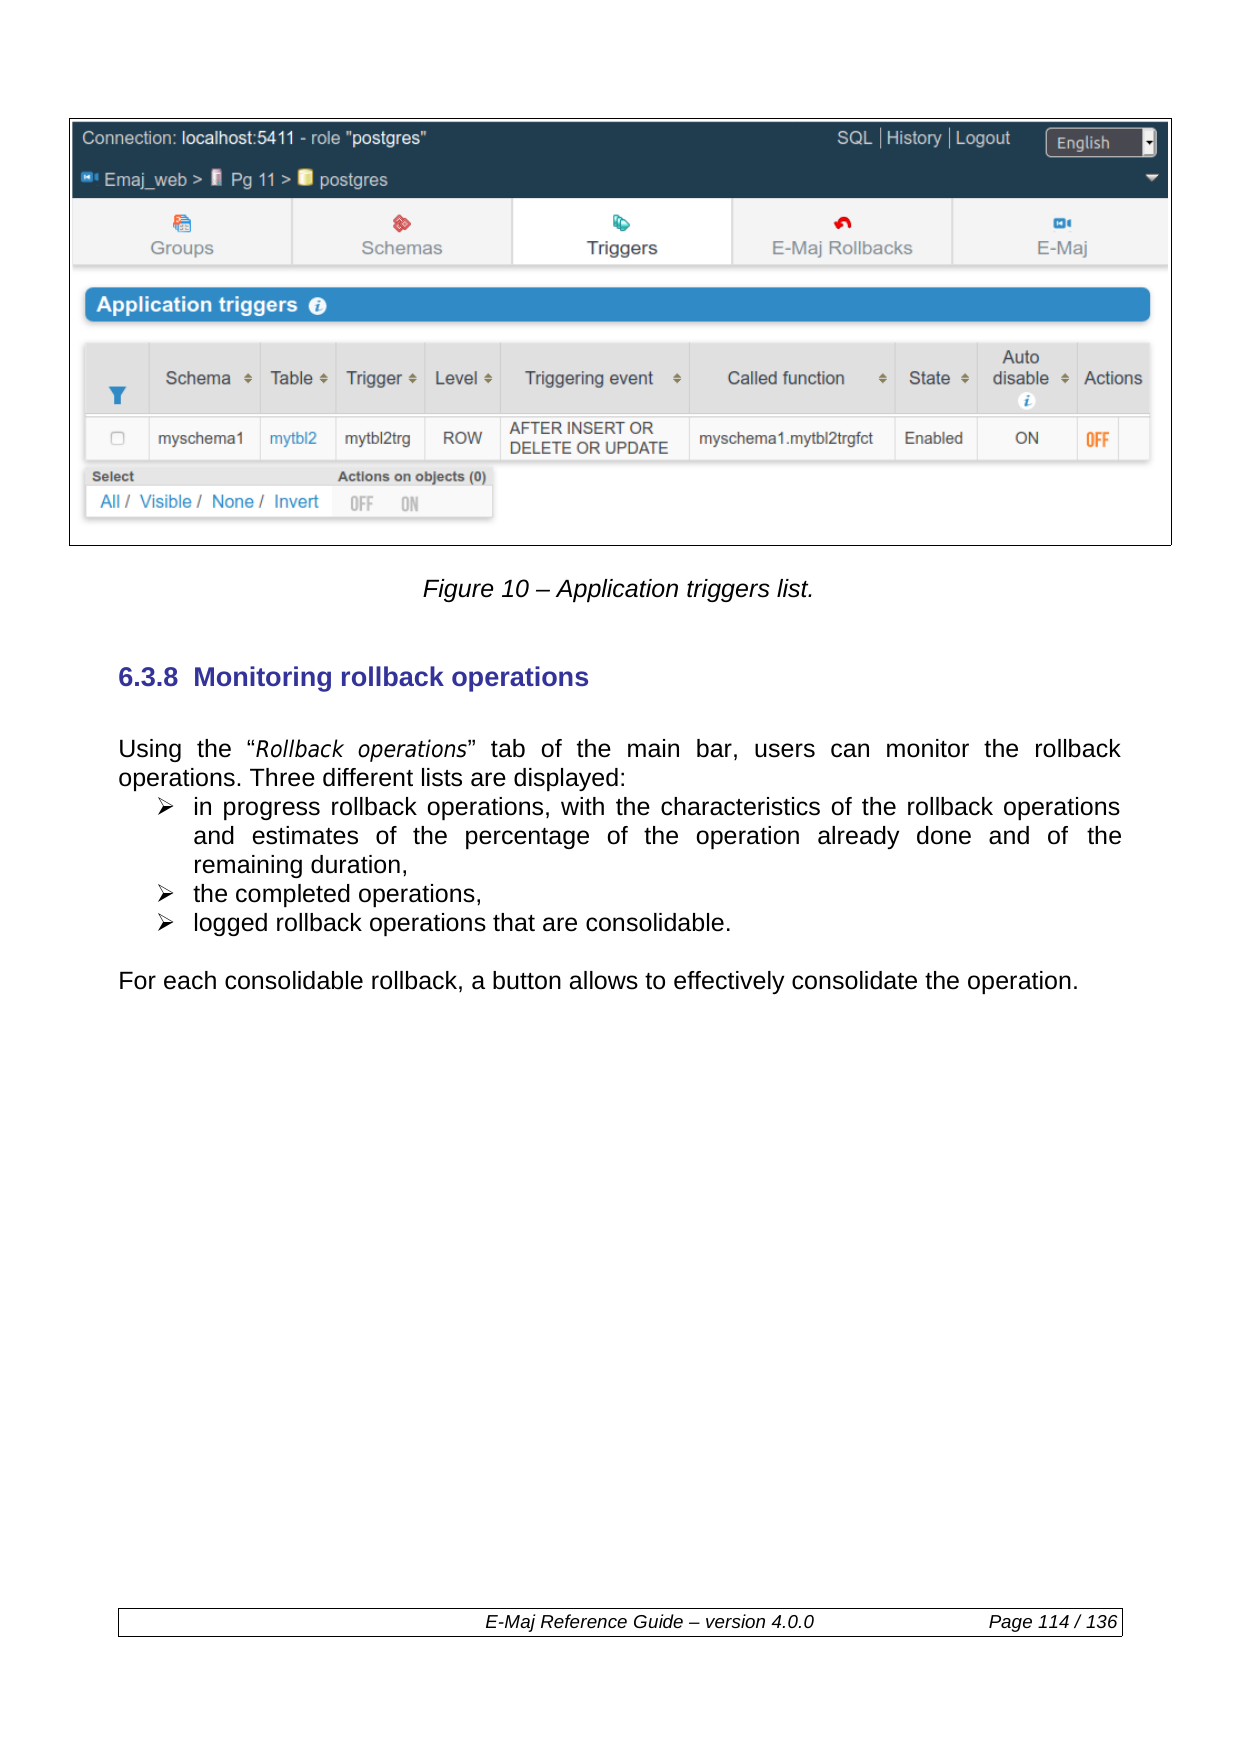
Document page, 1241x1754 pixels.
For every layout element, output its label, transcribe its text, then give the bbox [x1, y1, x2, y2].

subtitle Monitoring rollback operations [118, 661, 1122, 692]
text Figure 10 – Application triggers list. [118, 574, 1122, 603]
picture [72, 121, 1168, 542]
list logged rollback operations that are consolidable. [156, 908, 1122, 937]
list the completed operations, [156, 879, 1122, 908]
text Using the “Rollback operations” tab of the main bar, users can monitor the rollback operations. Three different lists are displayed: [118, 734, 1122, 792]
list in progress rollback operations, with the characteristics of the rollback operations and estimates of the percentage of the operation already done and of the remaining duration, [156, 792, 1122, 879]
text For each consolidable rollback, a button allows to effectively consolidate the operation. [118, 966, 1122, 995]
